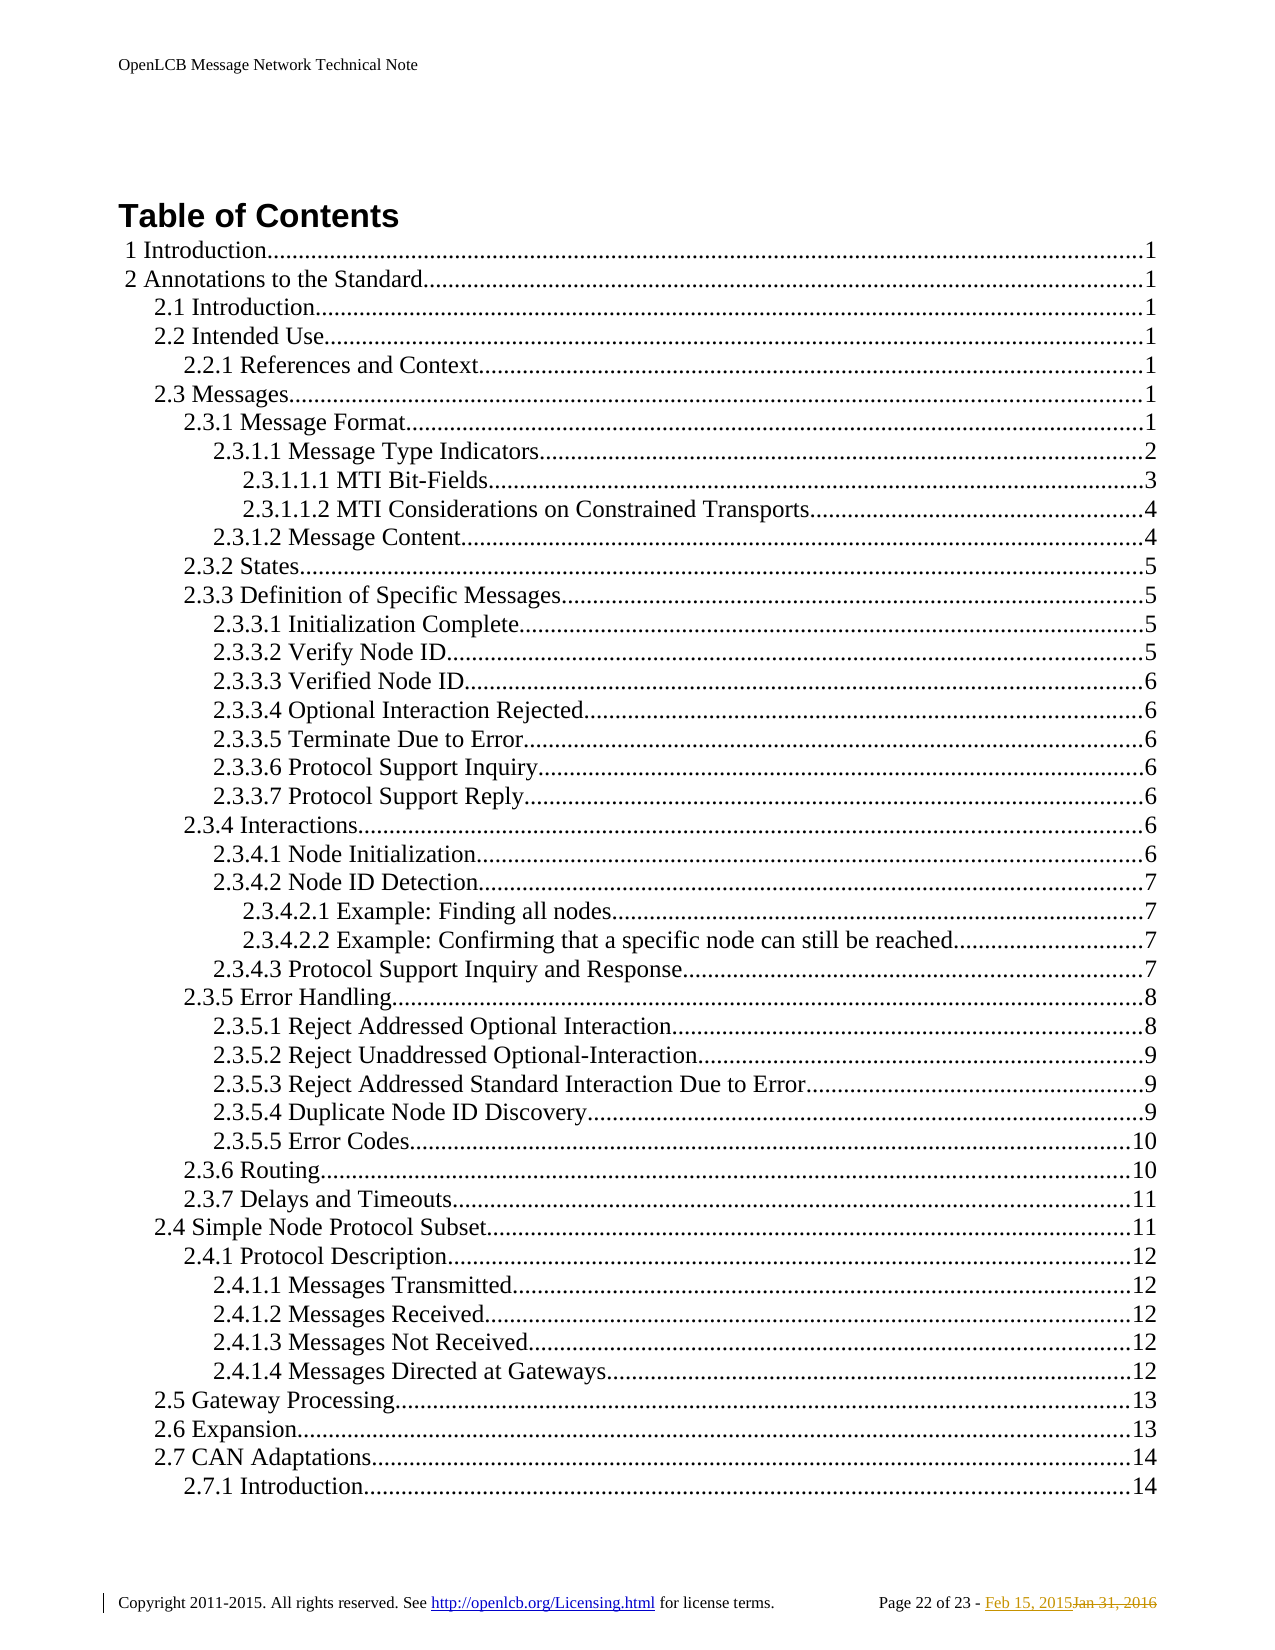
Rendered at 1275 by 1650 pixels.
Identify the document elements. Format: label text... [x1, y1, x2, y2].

text 2.3.4.2.1 Example: Finding all nodes 7 [236, 896, 1157, 925]
text 2.3.5.5 Error Codes 10 [207, 1126, 1157, 1155]
text 2.2.1 References and Context 1 [177, 350, 1157, 379]
text 2.3.1.2 Message Content 4 [207, 522, 1157, 551]
text 2.4.1.4 Messages Directed at Gateways 12 [207, 1356, 1157, 1385]
text 2.3.4 Interactions 6 [177, 810, 1157, 839]
text 2.3.4.3 Protocol Support Inquiry and Response 7 [207, 954, 1157, 982]
text 2.3.2 States 5 [177, 551, 1157, 580]
text 2.4.1.1 Messages Transmitted 12 [207, 1270, 1157, 1299]
text 2.3.5 Error Handling 8 [177, 982, 1157, 1011]
text 2.3.1 Message Format 1 [177, 407, 1157, 436]
text 2.3.6 Routing 10 [177, 1155, 1157, 1184]
text 2.1 Introduction 1 [148, 292, 1157, 321]
text 2.3.4.2 Node ID Detection 7 [207, 867, 1157, 896]
text 2.3.3.7 Protocol Support Reply 6 [207, 781, 1157, 810]
subtitle Table of Contents [118, 196, 1157, 235]
text 2.3.1.1.2 MTI Considerations on Constrained Transports 4 [236, 494, 1157, 522]
text 2.3.3.3 Verified Node ID 6 [207, 666, 1157, 695]
text 2.5 Gateway Processing 13 [148, 1385, 1157, 1414]
text 2.4 Simple Node Protocol Subset 11 [148, 1212, 1157, 1241]
text 2.6 Expansion 13 [148, 1414, 1157, 1442]
text 2.3.4.1 Node Initialization 6 [207, 839, 1157, 867]
text 2.3.3.1 Initialization Complete 5 [207, 609, 1157, 637]
text 2.3.4.2.2 Example: Confirming that a specific node can still be reached 7 [236, 925, 1157, 954]
text 2.3.7 Delays and Timeouts 11 [177, 1184, 1157, 1212]
text 2.2 Intended Use 1 [148, 321, 1157, 350]
text 2.3.3.4 Optional Interaction Rejected 6 [207, 695, 1157, 724]
text 2.3 Messages 1 [148, 379, 1157, 407]
text 2.4.1.2 Messages Received 12 [207, 1299, 1157, 1327]
text 2.3.1.1.1 MTI Bit-Fields 3 [236, 465, 1157, 494]
text 2.3.3.6 Protocol Support Inquiry 6 [207, 752, 1157, 781]
text 2.3.3.2 Verify Node ID 5 [207, 637, 1157, 666]
text 2.3.5.1 Reject Addressed Optional Interaction 8 [207, 1011, 1157, 1040]
text 2.7.1 Introduction 14 [177, 1471, 1157, 1500]
text 2.4.1.3 Messages Not Received 12 [207, 1327, 1157, 1356]
text 2 Annotations to the Standard 1 [118, 264, 1157, 292]
text 2.3.5.2 Reject Unaddressed Optional-Interaction 9 [207, 1040, 1157, 1069]
text 2.4.1 Protocol Description 12 [177, 1241, 1157, 1270]
text 2.7 CAN Adaptations 14 [148, 1442, 1157, 1471]
text 2.3.3 Definition of Specific Messages 5 [177, 580, 1157, 609]
text 2.3.5.3 Reject Addressed Standard Interaction Due to Error 9 [207, 1069, 1157, 1097]
text 2.3.3.5 Terminate Due to Error 6 [207, 724, 1157, 752]
text 2.3.5.4 Duplicate Node ID Discovery 9 [207, 1097, 1157, 1126]
text 1 Introduction 1 [118, 235, 1157, 264]
text 2.3.1.1 Message Type Indicators 2 [207, 436, 1157, 465]
